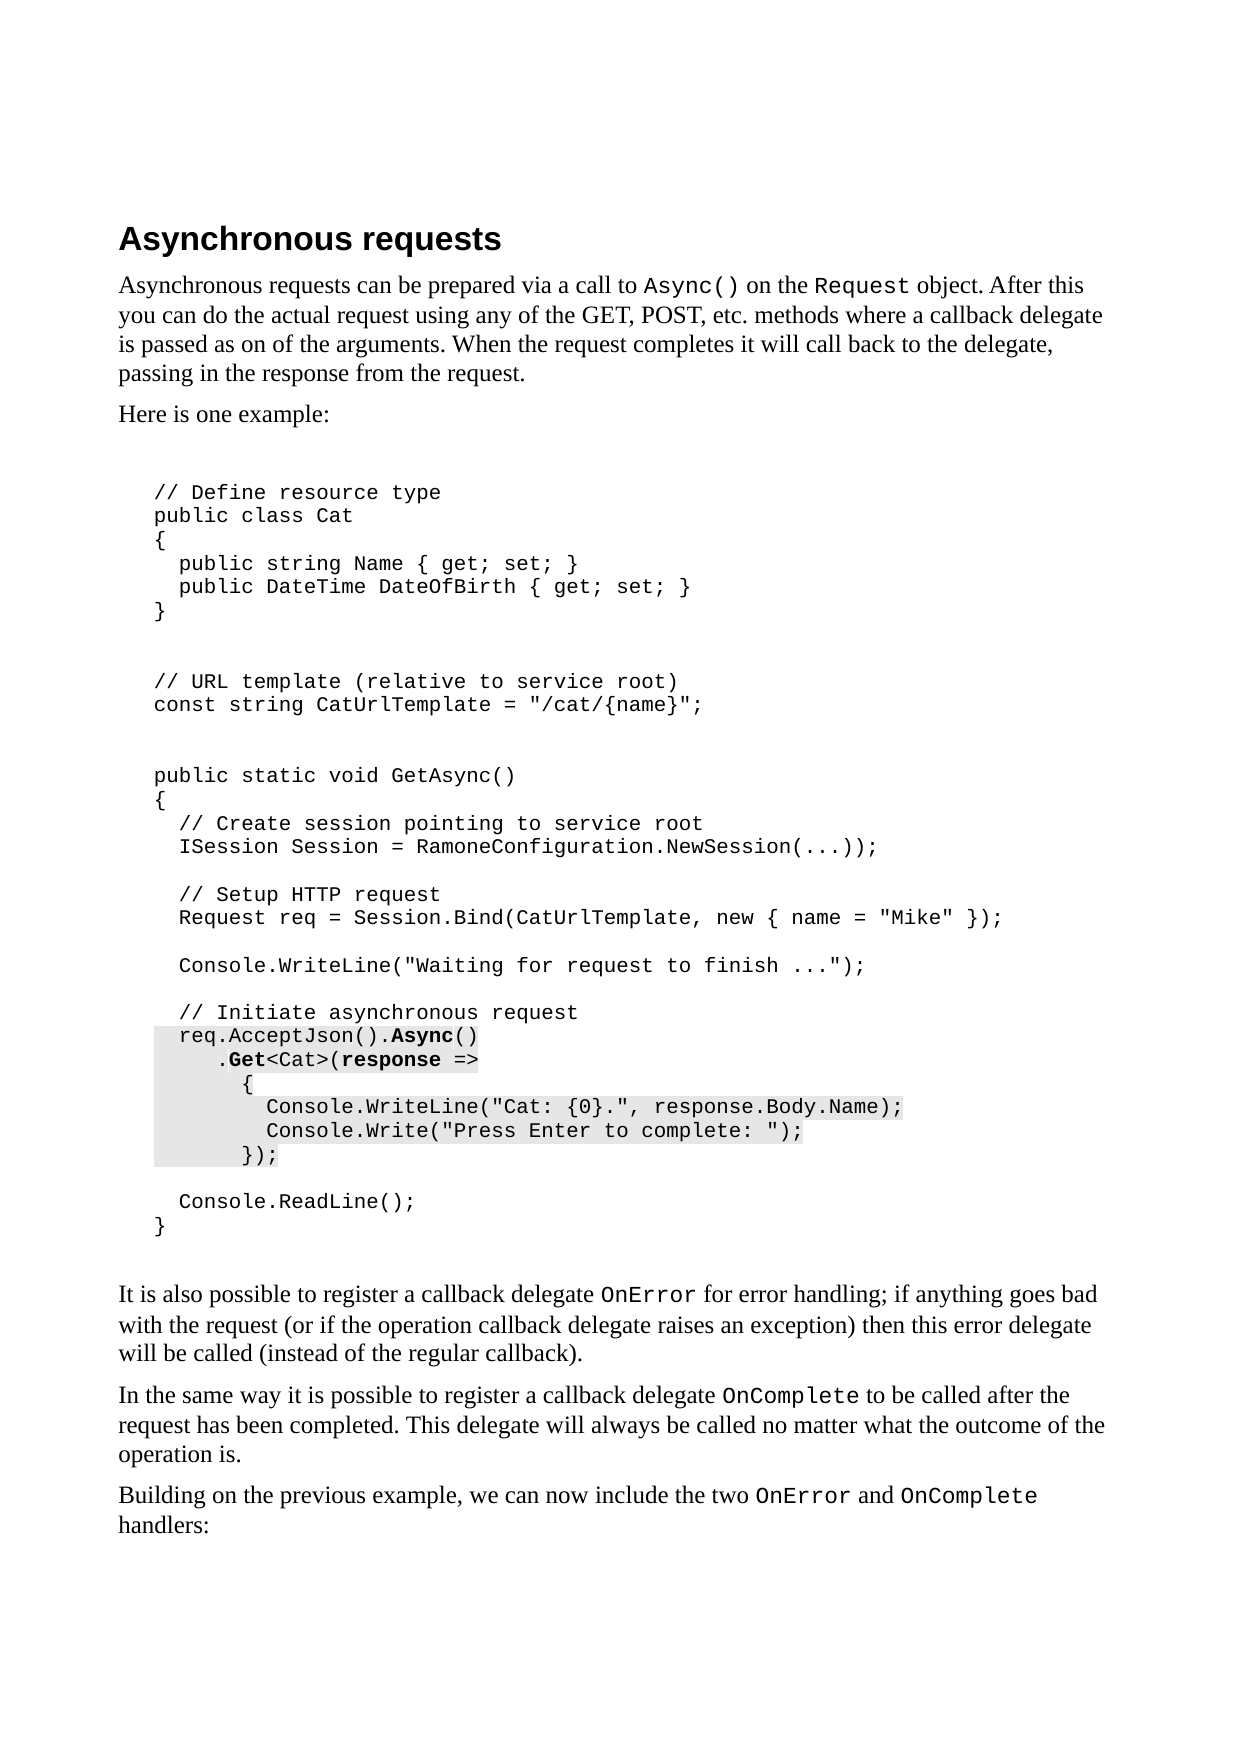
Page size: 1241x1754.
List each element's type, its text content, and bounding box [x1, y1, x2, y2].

text In the same way it is possible to register a callback delegate OnComplete to be called after the request has been completed. This delegate will always be called no matter what the outcome of the operation is. [118, 1380, 1122, 1467]
text // Initiate asynchronous request [153, 1002, 1122, 1026]
text public static void GetAsync() [153, 765, 1122, 789]
text ISession Session = RamoneConfiguration.NewSession(...)); [153, 836, 1122, 860]
text { [153, 529, 1122, 553]
text Console.Write("Press Enter to complete: "); [153, 1120, 1122, 1144]
text Request req = Session.Bind(CatUrlTemplate, new { name = "Mike" }); [153, 907, 1122, 931]
text Here is one example: [118, 399, 1122, 428]
text { [153, 1073, 1122, 1096]
text { [153, 789, 1122, 813]
text Asynchronous requests can be prepared via a call to Async() on the Request object. After this you can do the actual request using any of the GET, POST, etc. methods where a callback delegate is passed as on of the arguments. When the request completes it will call back to the delegate, passing in the response from the request. [118, 270, 1122, 387]
text Console.ReadLine(); [153, 1191, 1122, 1215]
text public class Cat [153, 505, 1122, 529]
text } [153, 1215, 1122, 1238]
text // Create session pointing to service root [153, 813, 1122, 836]
text It is also possible to register a callback delegate OnError for error handling; if anything goes bad with the request (or if the operation callback delegate raises an exception) then this error delegate will be called (instead of the regular callback). [118, 1279, 1122, 1367]
subtitle Asynchronous requests [118, 219, 1122, 258]
text // Define resource type [153, 482, 1122, 505]
text .Get<Cat>(response => [153, 1049, 1122, 1073]
text }); [153, 1144, 1122, 1167]
text public string Name { get; set; } [153, 553, 1122, 576]
text Console.WriteLine("Waiting for request to finish ..."); [153, 954, 1122, 978]
text // Setup HTTP request [153, 884, 1122, 907]
text Building on the previous example, we can now include the two OnError and OnComplete handlers: [118, 1480, 1122, 1539]
text Console.WriteLine("Cat: {0}.", response.Body.Name); [153, 1096, 1122, 1120]
text // URL template (relative to service root) [153, 671, 1122, 694]
text public DateTime DateOfBirth { get; set; } [153, 576, 1122, 600]
text } [153, 600, 1122, 623]
text const string CatUrlTemplate = "/cat/{name}"; [153, 694, 1122, 718]
text req.AcceptJson().Async() [153, 1026, 1122, 1049]
